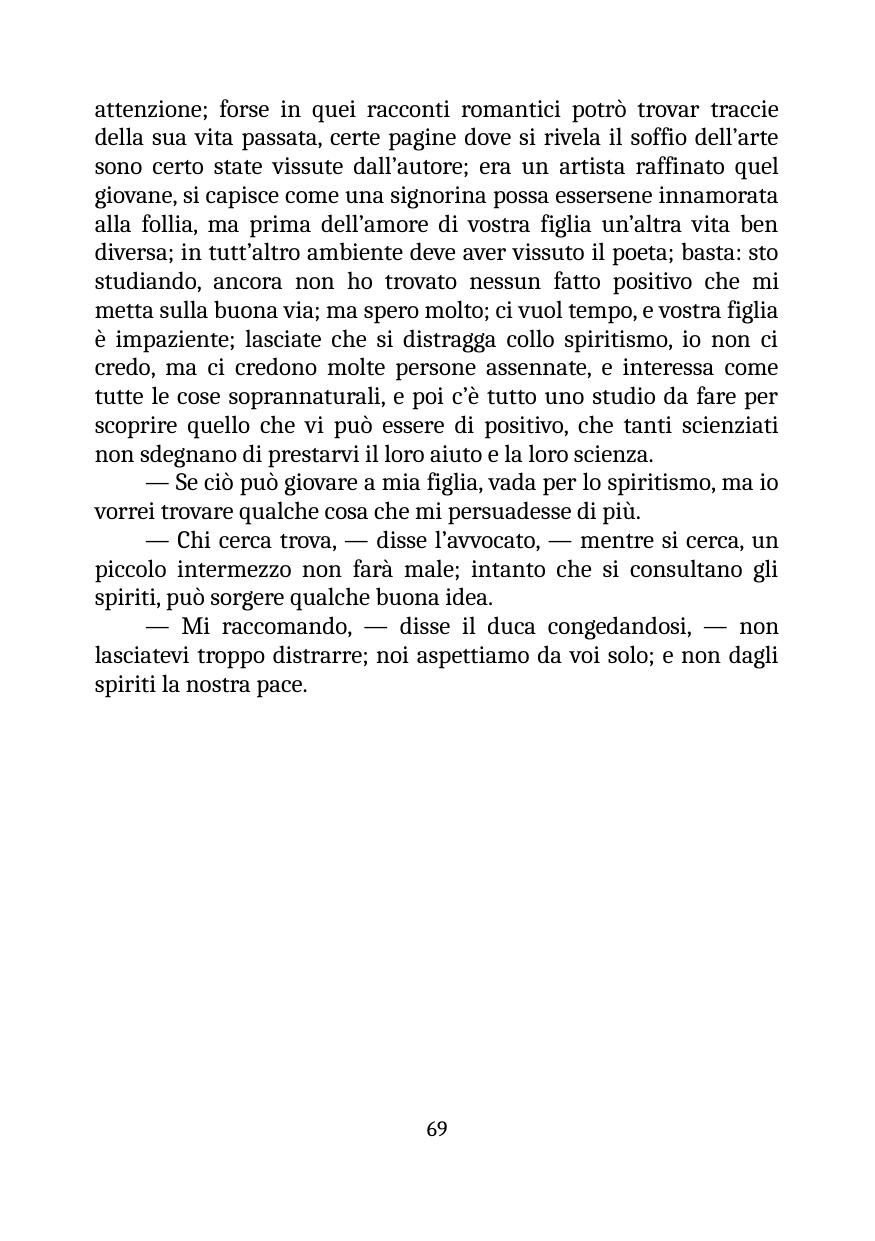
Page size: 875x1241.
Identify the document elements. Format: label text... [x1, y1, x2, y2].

text — Chi cerca trova, — disse l’avvocato, — mentre si cerca, un piccolo intermezzo non farà male; intanto che si consultano gli spiriti, può sorgere qualche buona idea. [94, 526, 779, 612]
text — Se ciò può giovare a mia figlia, vada per lo spiritismo, ma io vorrei trovare qualche cosa che mi persuadesse di più. [94, 468, 779, 526]
text attenzione; forse in quei racconti romantici potrò trovar traccie della sua vita passata, certe pagine dove si rivela il soffio dell’arte sono certo state vissute dall’autore; era un artista raffinato quel giovane, si capisce come una signorina possa essersene innamorata alla follia, ma prima dell’amore di vostra figlia un’altra vita ben diversa; in tutt’altro ambiente deve aver vissuto il poeta; basta: sto studiando, ancora non ho trovato nessun fatto positivo che mi metta sulla buona via; ma spero molto; ci vuol tempo, e vostra figlia è impaziente; lasciate che si distragga collo spiritismo, io non ci credo, ma ci credono molte persone assennate, e interessa come tutte le cose soprannaturali, e poi c’è tutto uno studio da fare per scoprire quello che vi può essere di positivo, che tanti scienziati non sdegnano di prestarvi il loro aiuto e la loro scienza. [94, 94, 779, 468]
text — Mi raccomando, — disse il duca congedandosi, — non lasciatevi troppo distrarre; noi aspettiamo da voi solo; e non dagli spiriti la nostra pace. [94, 612, 779, 698]
